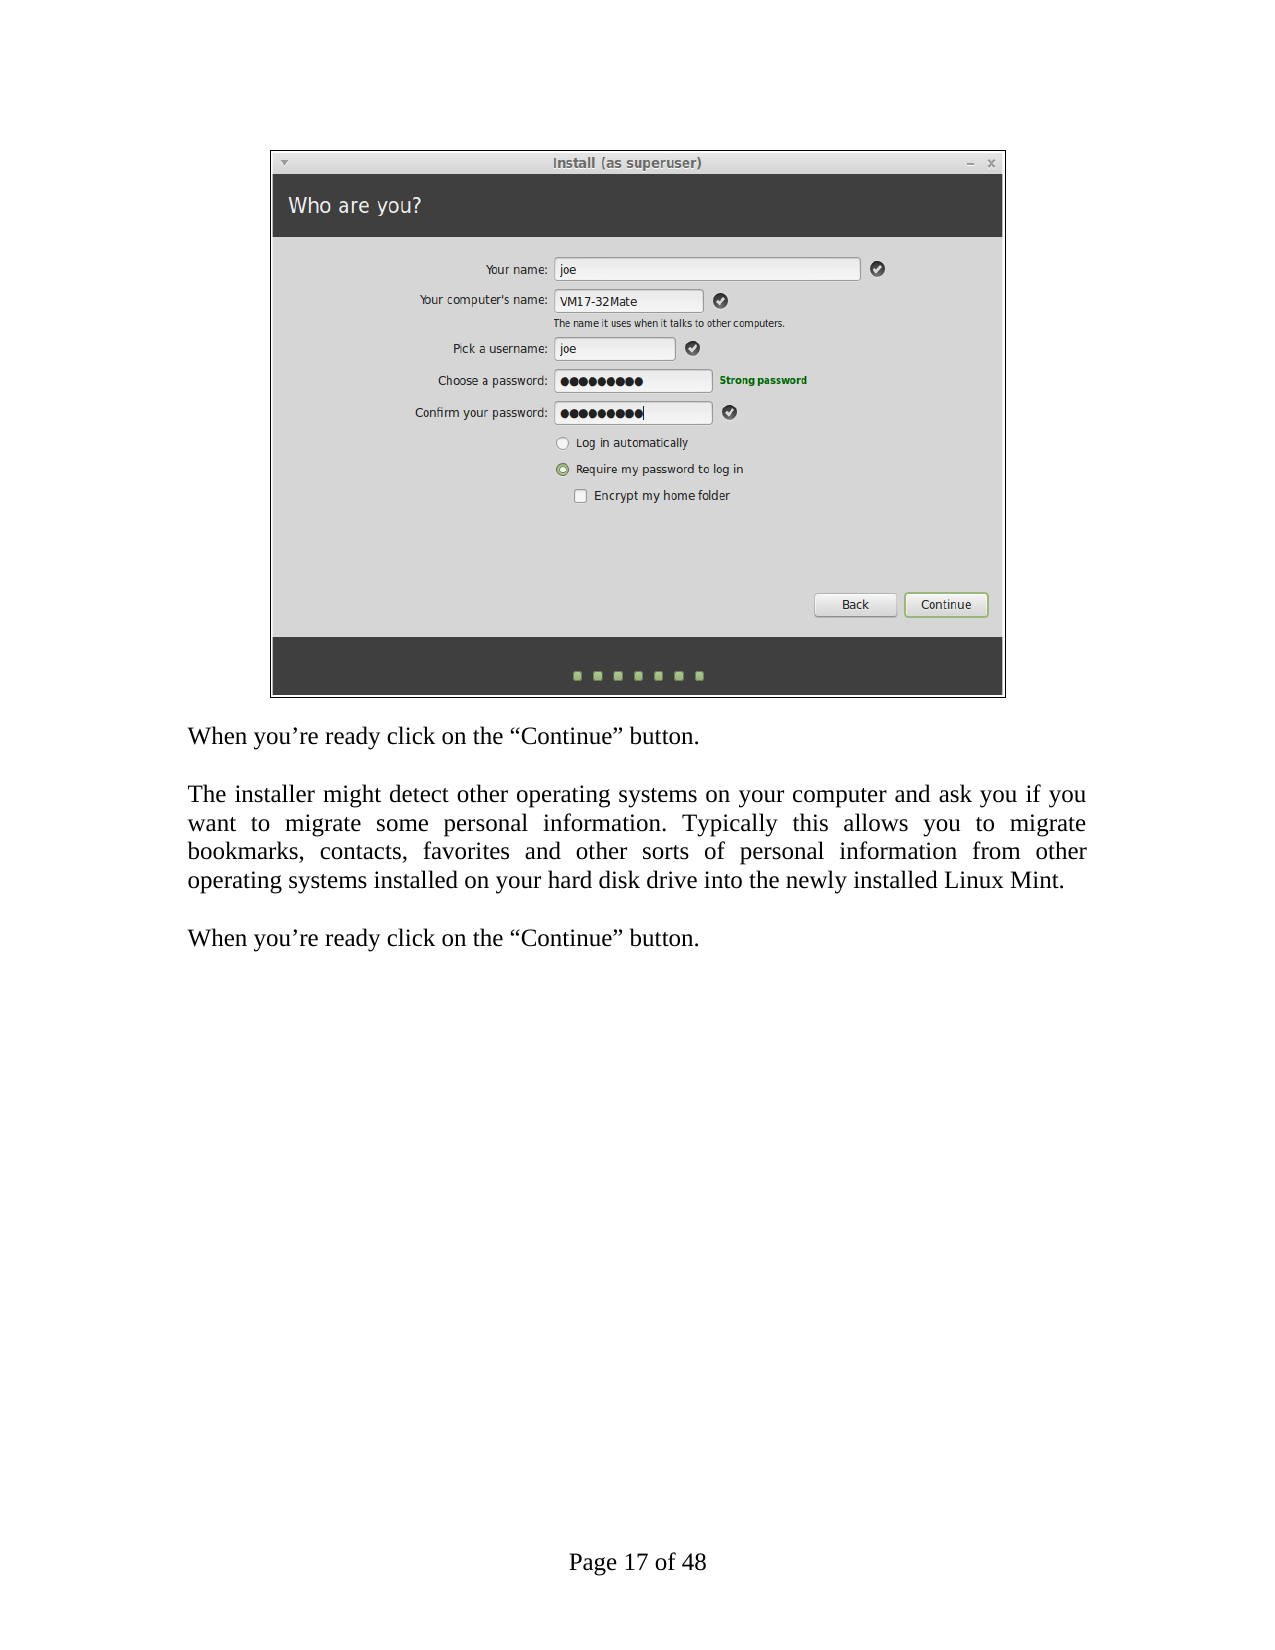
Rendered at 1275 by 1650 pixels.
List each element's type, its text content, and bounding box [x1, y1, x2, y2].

text The installer might detect other operating systems on your computer and ask you if you want to migrate some personal information. Typically this allows you to migrate bookmarks, contacts, favorites and other sorts of personal information from other operating systems installed on your hard disk drive into the newly installed Linux Mint. [187, 779, 1087, 894]
picture [272, 153, 1003, 695]
text When you’re ready click on the “Continue” button. [187, 923, 1087, 951]
text When you’re ready click on the “Continue” button. [187, 721, 1087, 750]
